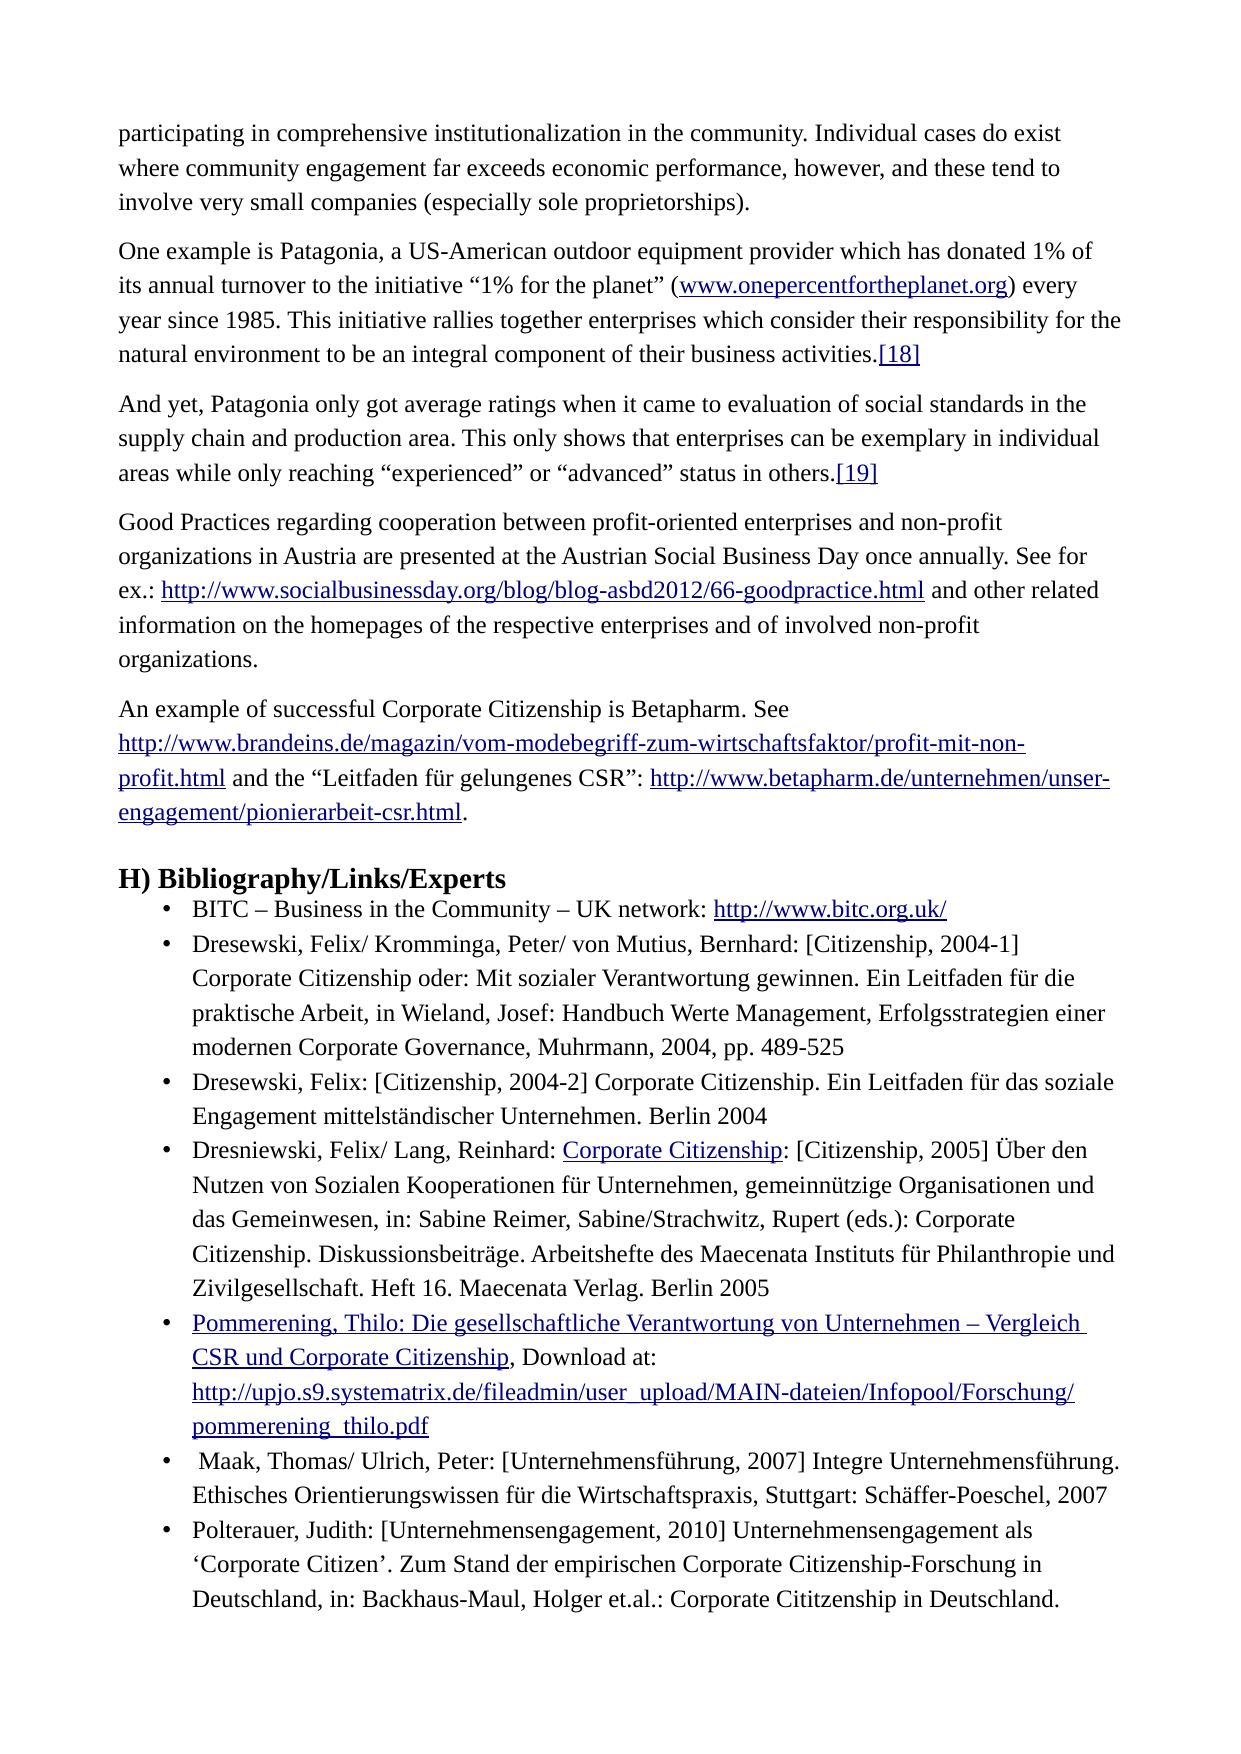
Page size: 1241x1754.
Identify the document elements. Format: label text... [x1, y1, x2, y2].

text An example of successful Corporate Citizenship is Betapharm. See http://www.brandeins.de/magazin/vom-modebegriff-zum-wirtschaftsfaktor/profit-mit-non-profit.html and the “Leitfaden für gelungenes CSR”: http://www.betapharm.de/unternehmen/unser-engagement/pionierarbeit-csr.html. [118, 694, 1122, 826]
list Dresewski, Felix: [Citizenship, 2004-2] Corporate Citizenship. Ein Leitfaden für das soziale Engagement mittelständischer Unternehmen. Berlin 2004 [162, 1067, 1122, 1130]
text And yet, Patagonia only got average ratings when it came to evaluation of social standards in the supply chain and production area. This only shows that enterprises can be exemplary in individual areas while only reaching “experienced” or “advanced” status in others.[19] [118, 389, 1122, 486]
list Pommerening, Thilo: Die gesellschaftliche Verantwortung von Unternehmen – Vergleich CSR und Corporate Citizenship, Download at: http://upjo.s9.systematrix.de/fileadmin/user_upload/MAIN-dateien/Infopool/Forschung/pommerening_thilo.pdf [162, 1308, 1122, 1440]
text Good Practices regarding cooperation between profit-oriented enterprises and non-profit organizations in Austria are presented at the Austrian Social Business Day once annually. See for ex.: http://www.socialbusinessday.org/blog/blog-asbd2012/66-goodpractice.html and other related information on the homepages of the respective enterprises and of involved non-profit organizations. [118, 507, 1122, 673]
list Dresewski, Felix/ Kromminga, Peter/ von Mutius, Bernhard: [Citizenship, 2004-1] Corporate Citizenship oder: Mit sozialer Verantwortung gewinnen. Ein Leitfaden für die praktische Arbeit, in Wieland, Josef: Handbuch Werte Management, Erfolgsstrategien einer modernen Corporate Governance, Muhrmann, 2004, pp. 489-525 [162, 929, 1122, 1061]
text One example is Patagonia, a US-American outdoor equipment provider which has donated 1% of its annual turnover to the initiative “1% for the planet” (www.onepercentfortheplanet.org) every year since 1985. This initiative rallies together enterprises which consider their responsibility for the natural environment to be an integral component of their business activities.[18] [118, 236, 1122, 368]
list Polterauer, Judith: [Unternehmensengagement, 2010] Unternehmensengagement als ‘Corporate Citizen’. Zum Stand der empirischen Corporate Citizenship-Forschung in Deutschland, in: Backhaus-Maul, Holger et.al.: Corporate Cititzenship in Deutschland. [162, 1515, 1122, 1613]
subtitle H) Bibliography/Links/Experts [118, 861, 1122, 894]
list Dresniewski, Felix/ Lang, Reinhard: Corporate Citizenship: [Citizenship, 2005] Über den Nutzen von Sozialen Kooperationen für Unternehmen, gemeinnützige Organisationen und das Gemeinwesen, in: Sabine Reimer, Sabine/Strachwitz, Rupert (eds.): Corporate Citizenship. Diskussionsbeiträge. Arbeitshefte des Maecenata Instituts für Philanthropie und Zivilgesellschaft. Heft 16. Maecenata Verlag. Berlin 2005 [162, 1136, 1122, 1302]
text participating in comprehensive institutionalization in the community. Individual cases do exist where community engagement far exceeds economic performance, however, and these tend to involve very small companies (especially sole proprietorships). [118, 118, 1122, 216]
list BITC – Business in the Community – UK network: http://www.bitc.org.uk/ [162, 894, 1122, 923]
list Maak, Thomas/ Ulrich, Peter: [Unternehmensführung, 2007] Integre Unternehmensführung. Ethisches Orientierungswissen für die Wirtschaftspraxis, Stuttgart: Schäffer-Poeschel, 2007 [162, 1446, 1122, 1509]
